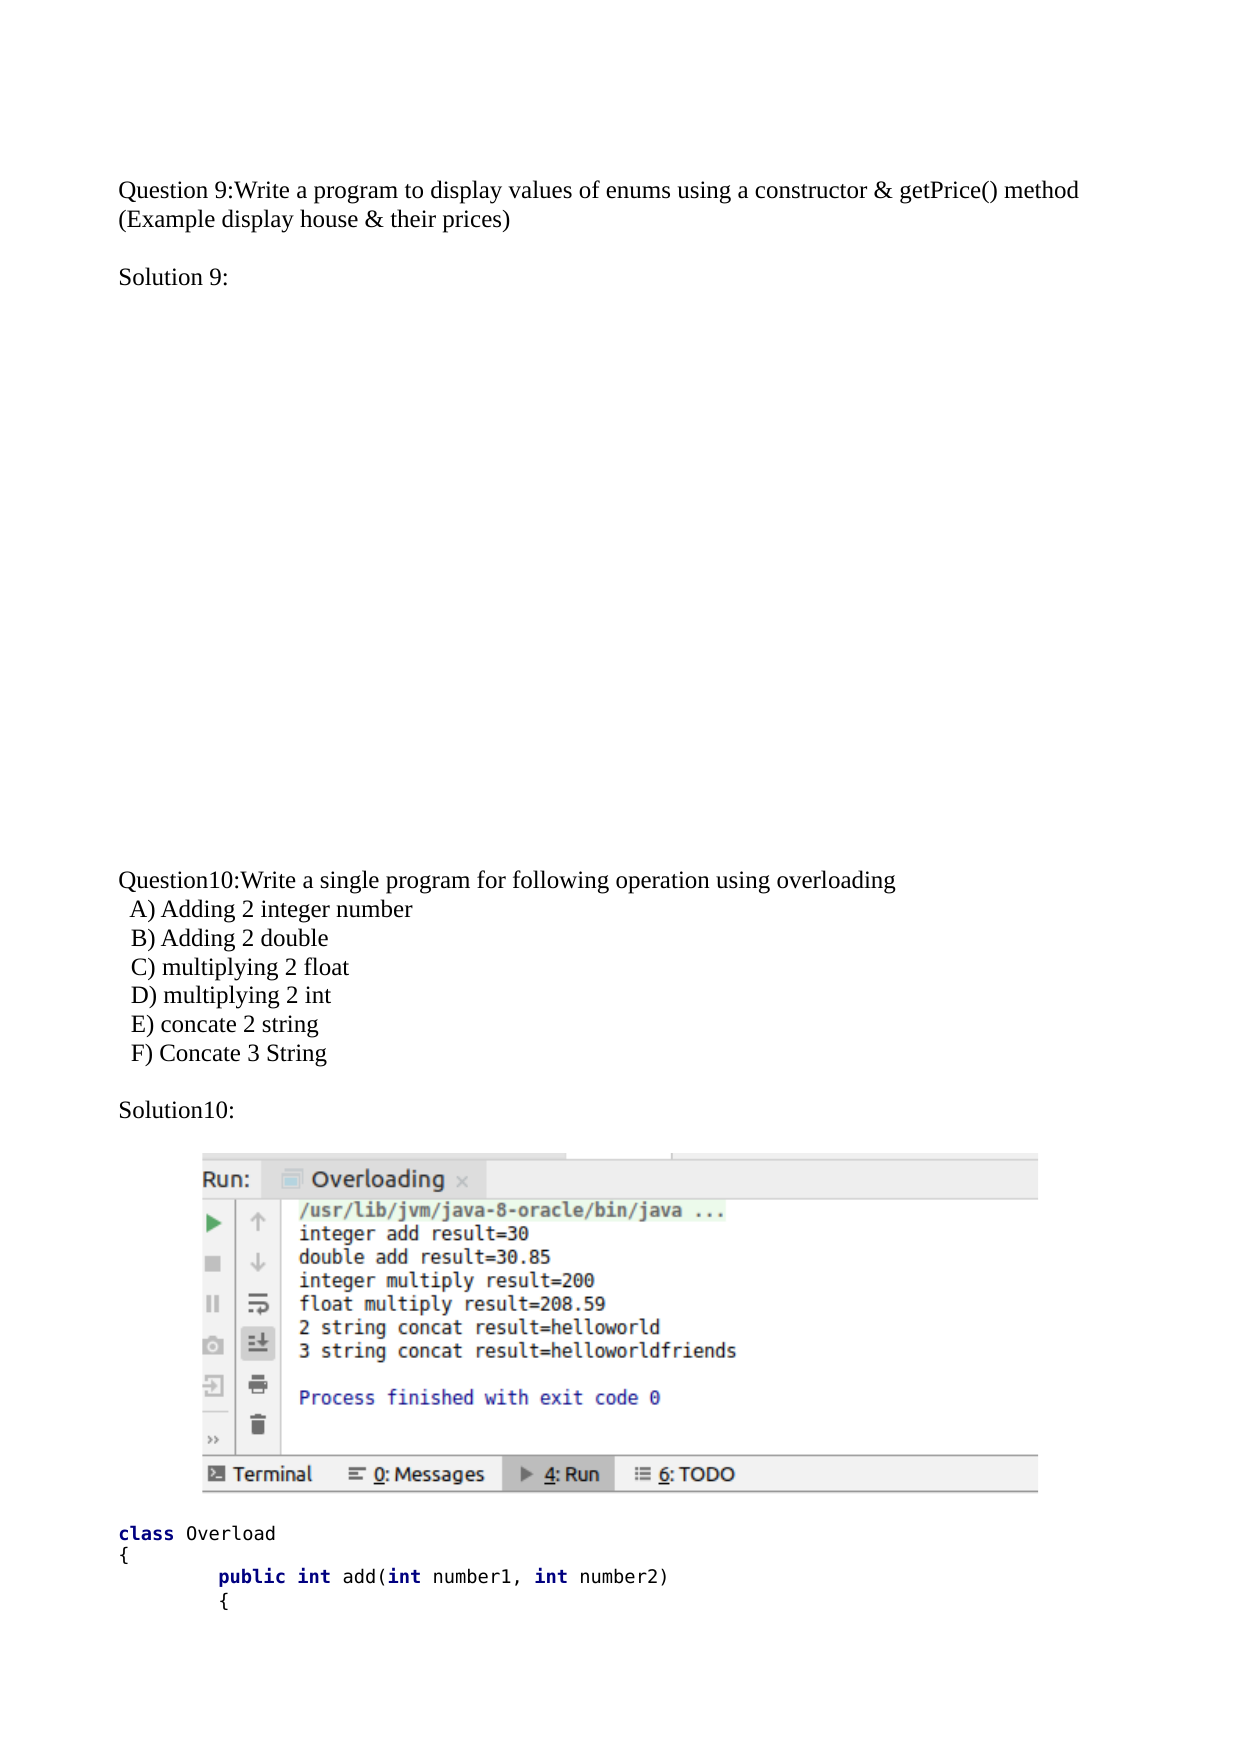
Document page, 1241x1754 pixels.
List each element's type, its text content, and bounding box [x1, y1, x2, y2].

text Question10:Write a single program for following operation using overloading A) Adding 2 integer number B) Adding 2 double C) multiplying 2 float D) multiplying 2 int E) concate 2 string F) Concate 3 String [118, 866, 1122, 1067]
text Question 9:Write a program to display values of enums using a constructor & getPrice() method (Example display house & their prices) [118, 176, 1122, 233]
text { [118, 1544, 1122, 1566]
text Solution10: [118, 1096, 1122, 1124]
text { [118, 1590, 1122, 1613]
picture [202, 1153, 1039, 1494]
text public int add(int number1, int number2) [118, 1566, 1122, 1590]
text Solution 9: [118, 262, 1122, 291]
text class Overload [118, 1522, 1122, 1544]
